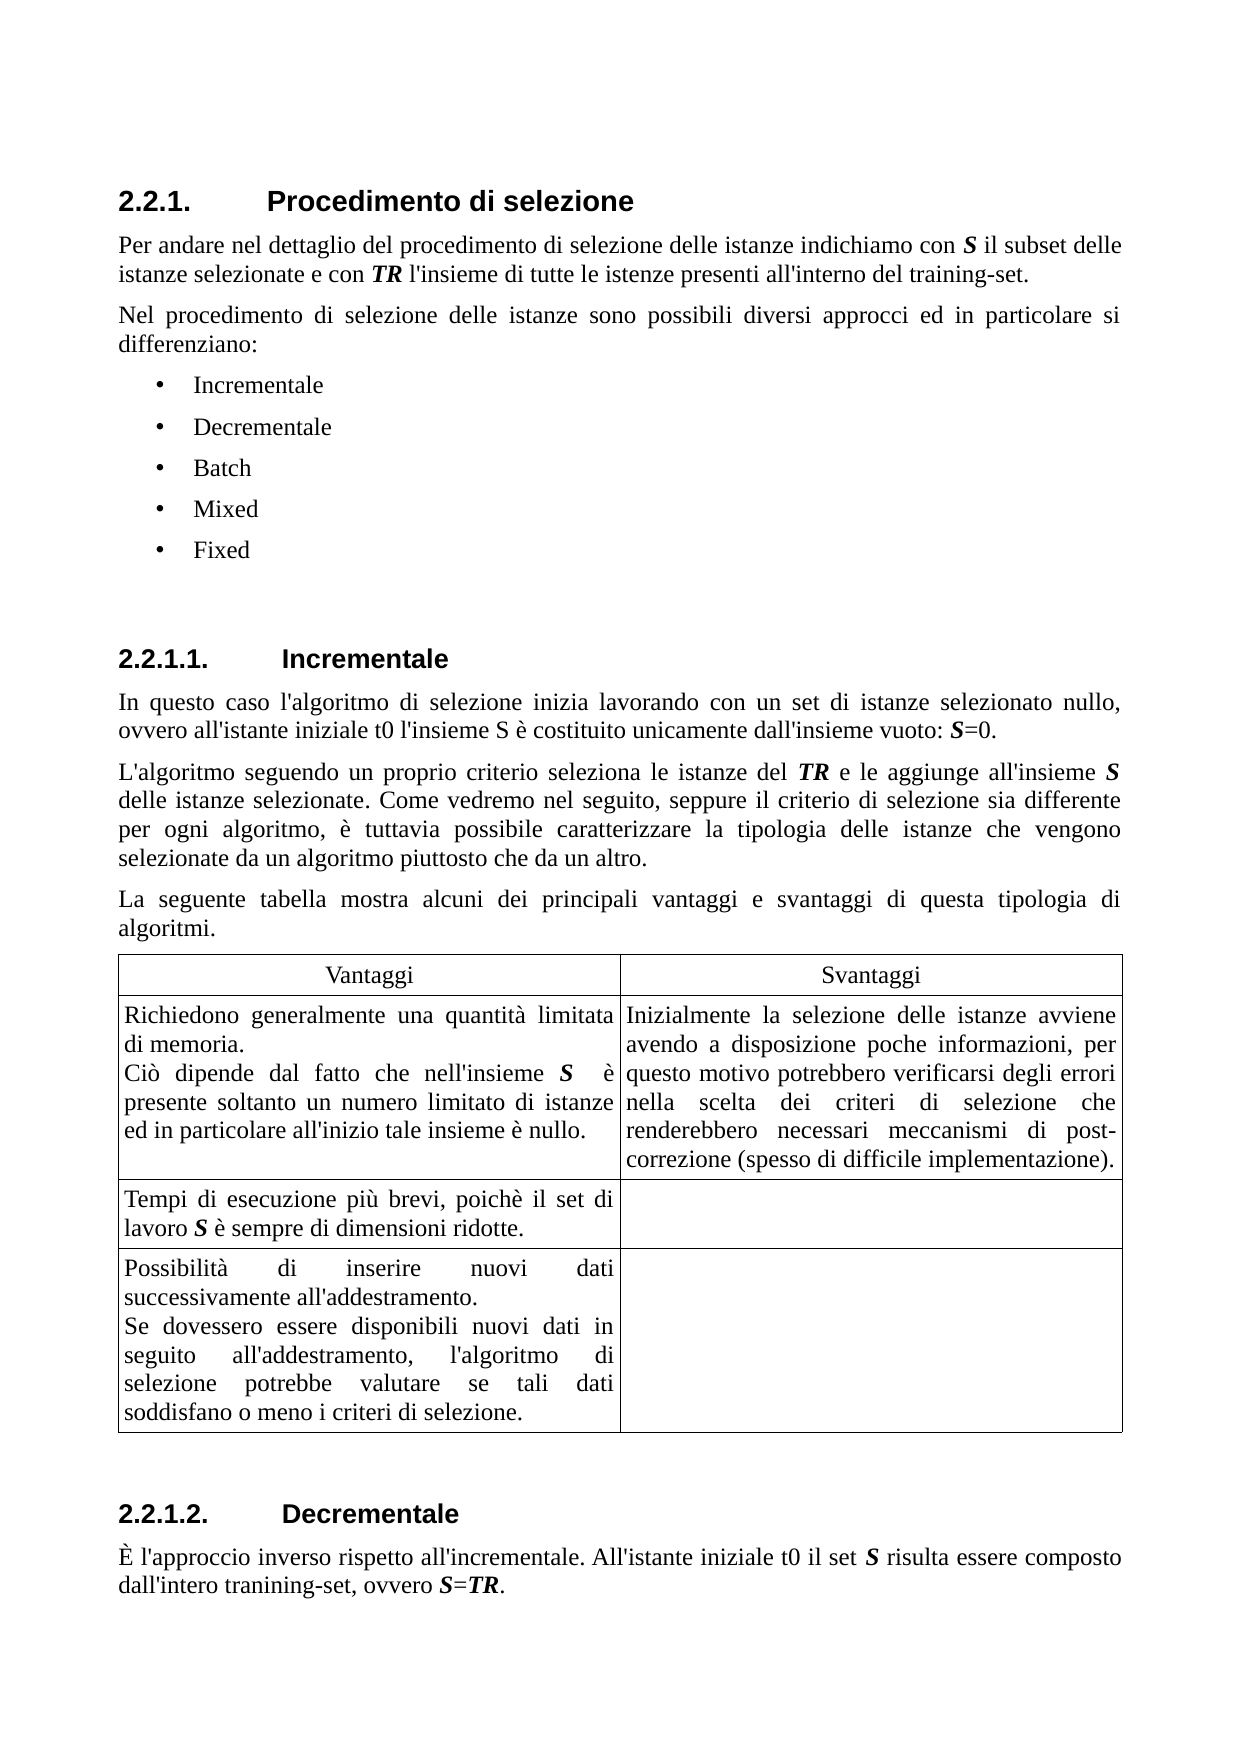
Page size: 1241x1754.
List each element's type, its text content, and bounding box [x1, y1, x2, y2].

list Fixed [156, 535, 1122, 564]
list Incrementale [156, 370, 1122, 399]
subtitle Decrementale [118, 1498, 1122, 1529]
list Mixed [156, 494, 1122, 523]
text La seguente tabella mostra alcuni dei principali vantaggi e svantaggi di questa tipologia di algoritmi. [118, 884, 1122, 942]
table_cell [621, 1180, 1122, 1248]
list Batch [156, 453, 1122, 482]
table_cell Inizialmente la selezione delle istanze avviene avendo a disposizione poche informazioni, per questo motivo potrebbero verificarsi degli errori nella scelta dei criteri di selezione che renderebbero necessari meccanismi di post-correzione (spesso di difficile implementazione). [621, 996, 1122, 1178]
table_cell Tempi di esecuzione più brevi, poichè il set di lavoro S è sempre di dimensioni ridotte. [119, 1180, 620, 1248]
subtitle Procedimento di selezione [118, 184, 1122, 218]
text È l'approccio inverso rispetto all'incrementale. All'istante iniziale t0 il set S risulta essere composto dall'intero tranining-set, ovvero S=TR. [118, 1542, 1122, 1599]
table_header Svantaggi [621, 955, 1122, 994]
list Decrementale [156, 412, 1122, 440]
text L'algoritmo seguendo un proprio criterio seleziona le istanze del TR e le aggiunge all'insieme S delle istanze selezionate. Come vedremo nel seguito, seppure il criterio di selezione sia differente per ogni algoritmo, è tuttavia possibile caratterizzare la tipologia delle istanze che vengono selezionate da un algoritmo piuttosto che da un altro. [118, 757, 1122, 872]
table_cell Richiedono generalmente una quantità limitata di memoria. Ciò dipende dal fatto che nell'insieme S è presente soltanto un numero limitato di istanze ed in particolare all'inizio tale insieme è nullo. [119, 996, 620, 1178]
table_header Vantaggi [119, 955, 620, 994]
table_cell [621, 1249, 1122, 1432]
text Nel procedimento di selezione delle istanze sono possibili diversi approcci ed in particolare si differenziano: [118, 300, 1122, 358]
table_cell Possibilità di inserire nuovi dati successivamente all'addestramento. Se dovessero essere disponibili nuovi dati in seguito all'addestramento, l'algoritmo di selezione potrebbe valutare se tali dati soddisfano o meno i criteri di selezione. [119, 1249, 620, 1432]
subtitle Incrementale [118, 643, 1122, 674]
text Per andare nel dettaglio del procedimento di selezione delle istanze indichiamo con S il subset delle istanze selezionate e con TR l'insieme di tutte le istenze presenti all'interno del training-set. [118, 230, 1122, 288]
text In questo caso l'algoritmo di selezione inizia lavorando con un set di istanze selezionato nullo, ovvero all'istante iniziale t0 l'insieme S è costituito unicamente dall'insieme vuoto: S=0. [118, 687, 1122, 744]
